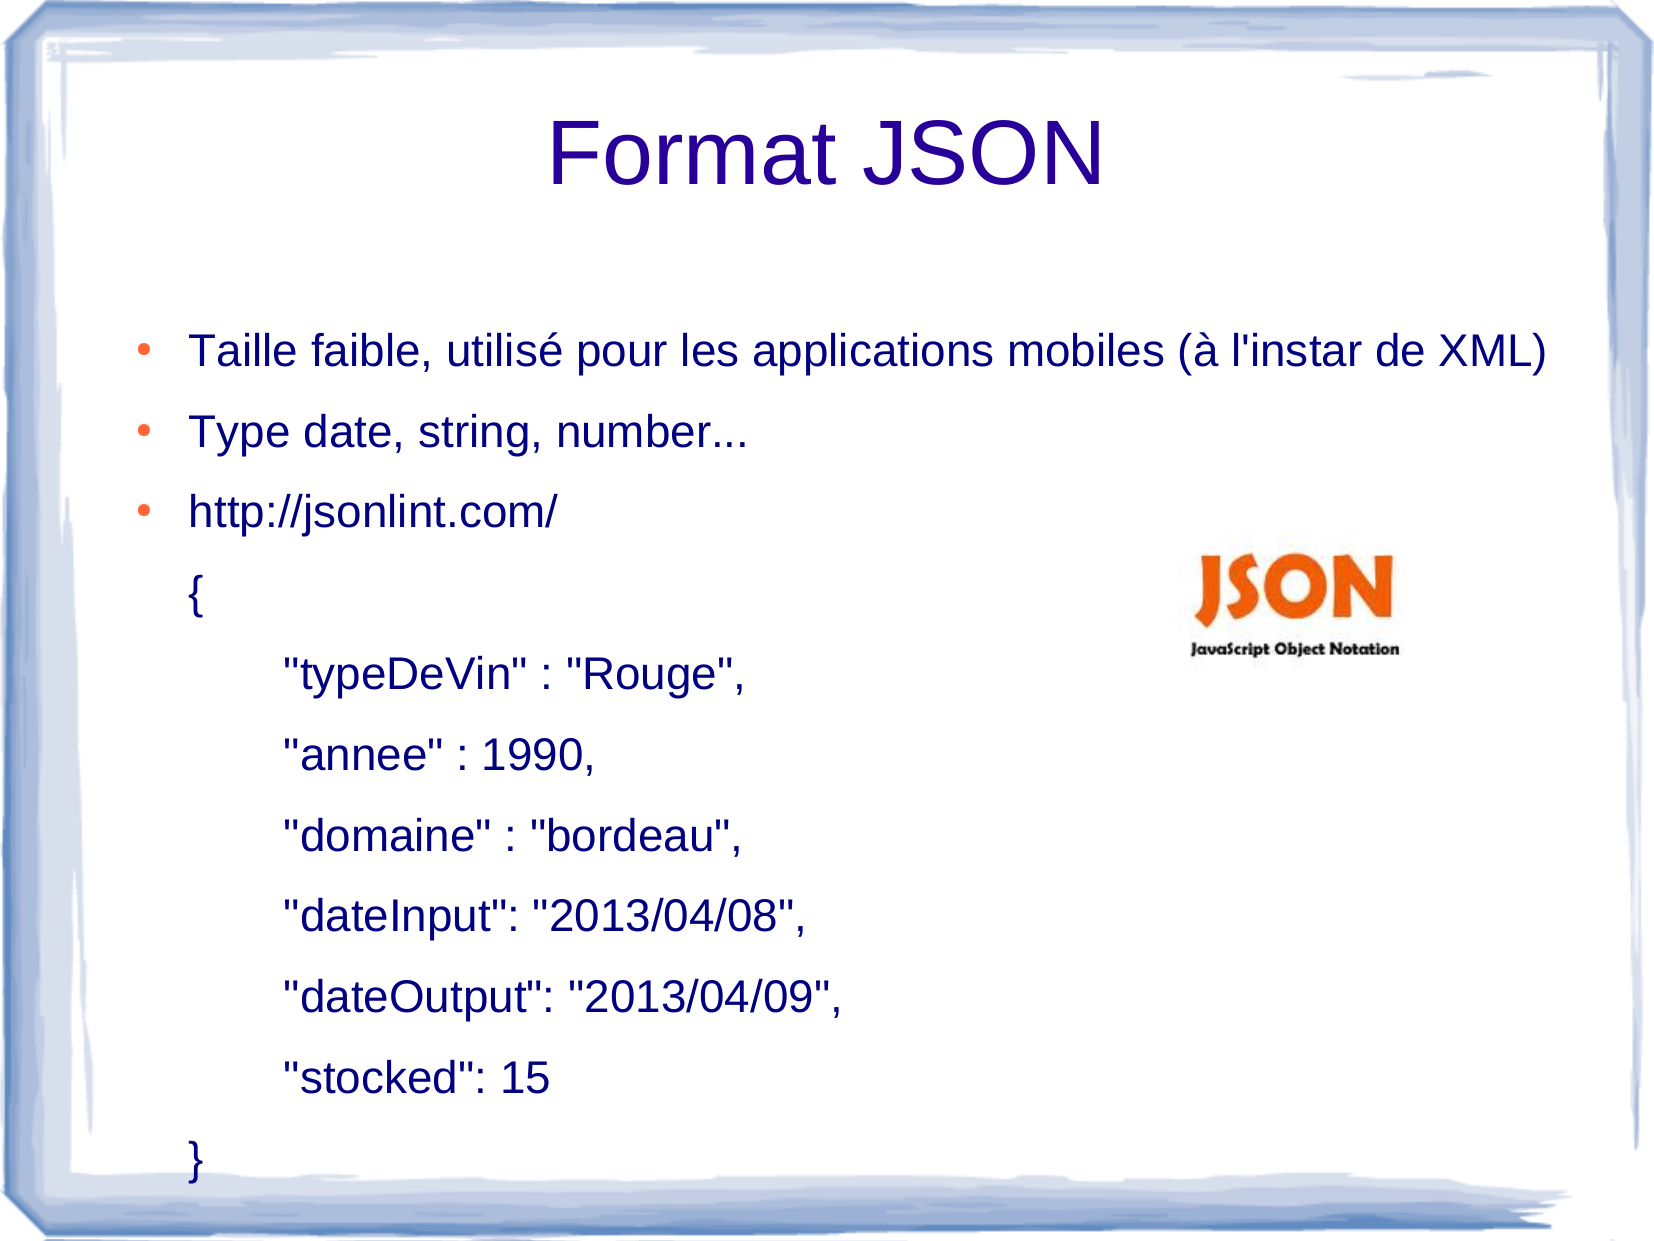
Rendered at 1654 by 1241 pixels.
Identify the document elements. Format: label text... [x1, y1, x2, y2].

title Format JSON [82, 49, 1571, 257]
list Taille faible, utilisé pour les applications mobiles (à l'instar de XML) Type date, string, number... http://jsonlint.com/ { "typeDeVin" : "Rouge", "annee" : 1990, "domaine" : "bordeau", "dateInput": "2013/04/08", "dateOutput": "2013/04/09", "stocked": 15 } [118, 324, 1571, 1241]
picture [0, 0, 1654, 1241]
picture [1178, 531, 1418, 680]
